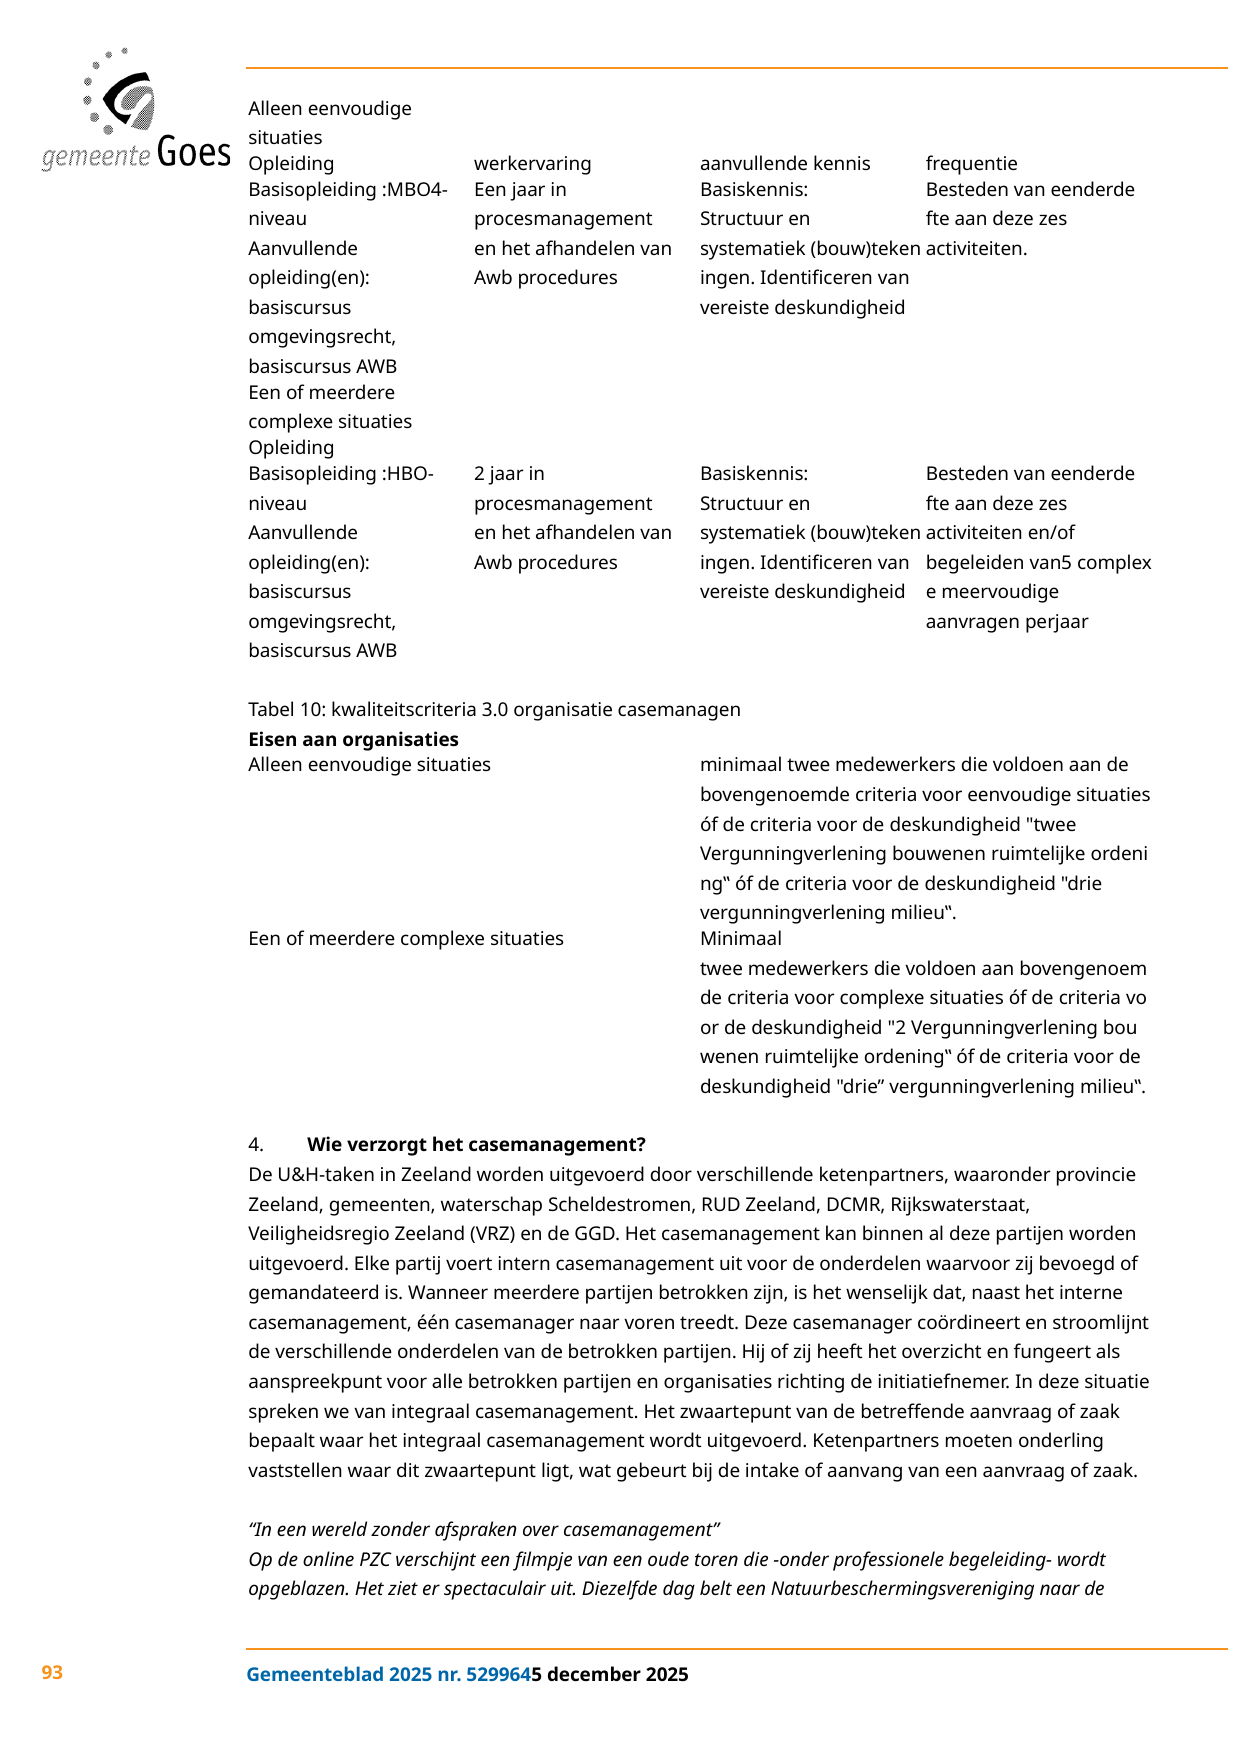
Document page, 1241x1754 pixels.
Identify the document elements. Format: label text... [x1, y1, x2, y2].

table_cell werkervaring [474, 150, 700, 176]
table_cell Besteden van eenderde fte aan deze zes activiteiten. [926, 176, 1152, 379]
table_cell [700, 434, 926, 460]
list Wie verzorgt het casemanagement? [248, 1132, 1152, 1157]
table_cell Een of meerdere complexe situaties [248, 379, 474, 434]
table_header Eisen aan organisaties [248, 726, 700, 752]
table_cell Een of meerdere complexe situaties [248, 925, 700, 1099]
text De U&H-taken in Zeeland worden uitgevoerd door verschillende ketenpartners, waaronder provincie Zeeland, gemeenten, waterschap Scheldestromen, RUD Zeeland, DCMR, Rijkswaterstaat, Veiligheidsregio Zeeland (VRZ) en de GGD. Het casemanagement kan binnen al deze partijen worden uitgevoerd. Elke partij voert intern casemanagement uit voor de onderdelen waarvoor zij bevoegd of gemandateerd is. Wanneer meerdere partijen betrokken zijn, is het wenselijk dat, naast het interne casemanagement, één casemanager naar voren treedt. Deze casemanager coördineert en stroomlijnt de verschillende onderdelen van de betrokken partijen. Hij of zij heeft het overzicht en fungeert als aanspreekpunt voor alle betrokken partijen en organisaties richting de initiatiefnemer. In deze situatie spreken we van integraal casemanagement. Het zwaartepunt van de betreffende aanvraag of zaak bepaalt waar het integraal casemanagement wordt uitgevoerd. Ketenpartners moeten onderling vaststellen waar dit zwaartepunt ligt, wat gebeurt bij de intake of aanvang van een aanvraag of zaak. [248, 1161, 1152, 1483]
text Op de online PZC verschijnt een filmpje van een oude toren die -onder professionele begeleiding- wordt opgeblazen. Het ziet er spectaculair uit. Diezelfde dag belt een Natuurbeschermingsvereniging naar de [248, 1546, 1152, 1601]
table_cell Minimaal twee medewerkers die voldoen aan bovengenoemde criteria voor complexe situaties óf de criteria voor de deskundigheid "2 Vergunningverlening bouwenen ruimtelijke ordening‟ óf de criteria voor de deskundigheid "drie” vergunningverlening milieu‟. [700, 925, 1152, 1099]
table_cell Basiskennis: Structuur en systematiek (bouw)tekeningen. Identificeren van vereiste deskundigheid [700, 176, 926, 379]
table_cell Alleen eenvoudige situaties [248, 752, 700, 925]
table_cell 2 jaar in procesmanagement en het afhandelen van Awb procedures [474, 460, 700, 663]
table_cell [474, 379, 700, 434]
table_cell Basisopleiding :HBO-niveau Aanvullende opleiding(en): basiscursus omgevingsrecht, basiscursus AWB [248, 460, 474, 663]
table_cell minimaal twee medewerkers die voldoen aan de bovengenoemde criteria voor eenvoudige situaties óf de criteria voor de deskundigheid "twee Vergunningverlening bouwenen ruimtelijke ordening‟ óf de criteria voor de deskundigheid "drie vergunningverlening milieu‟. [700, 752, 1152, 925]
table_header [700, 726, 1152, 752]
table_cell [700, 95, 926, 150]
picture [41, 47, 231, 172]
table_cell Besteden van eenderde fte aan deze zes activiteiten en/of begeleiden van5 complexe meervoudige aanvragen perjaar [926, 460, 1152, 663]
table_cell frequentie [926, 150, 1152, 176]
table_cell Basisopleiding :MBO4-niveau Aanvullende opleiding(en): basiscursus omgevingsrecht, basiscursus AWB [248, 176, 474, 379]
table_cell [700, 379, 926, 434]
table_cell [926, 379, 1152, 434]
table_cell Basiskennis: Structuur en systematiek (bouw)tekeningen. Identificeren van vereiste deskundigheid [700, 460, 926, 663]
table_cell [474, 95, 700, 150]
table_cell Opleiding [248, 434, 474, 460]
table_cell [474, 434, 700, 460]
text Tabel 10: kwaliteitscriteria 3.0 organisatie casemanagen [248, 696, 1152, 722]
table_cell Opleiding [248, 150, 474, 176]
table_cell aanvullende kennis [700, 150, 926, 176]
text “In een wereld zonder afspraken over casemanagement” [248, 1516, 1152, 1542]
table_cell Een jaar in procesmanagement en het afhandelen van Awb procedures [474, 176, 700, 379]
table_cell [926, 434, 1152, 460]
table_cell [926, 95, 1152, 150]
table_cell Alleen eenvoudige situaties [248, 95, 474, 150]
